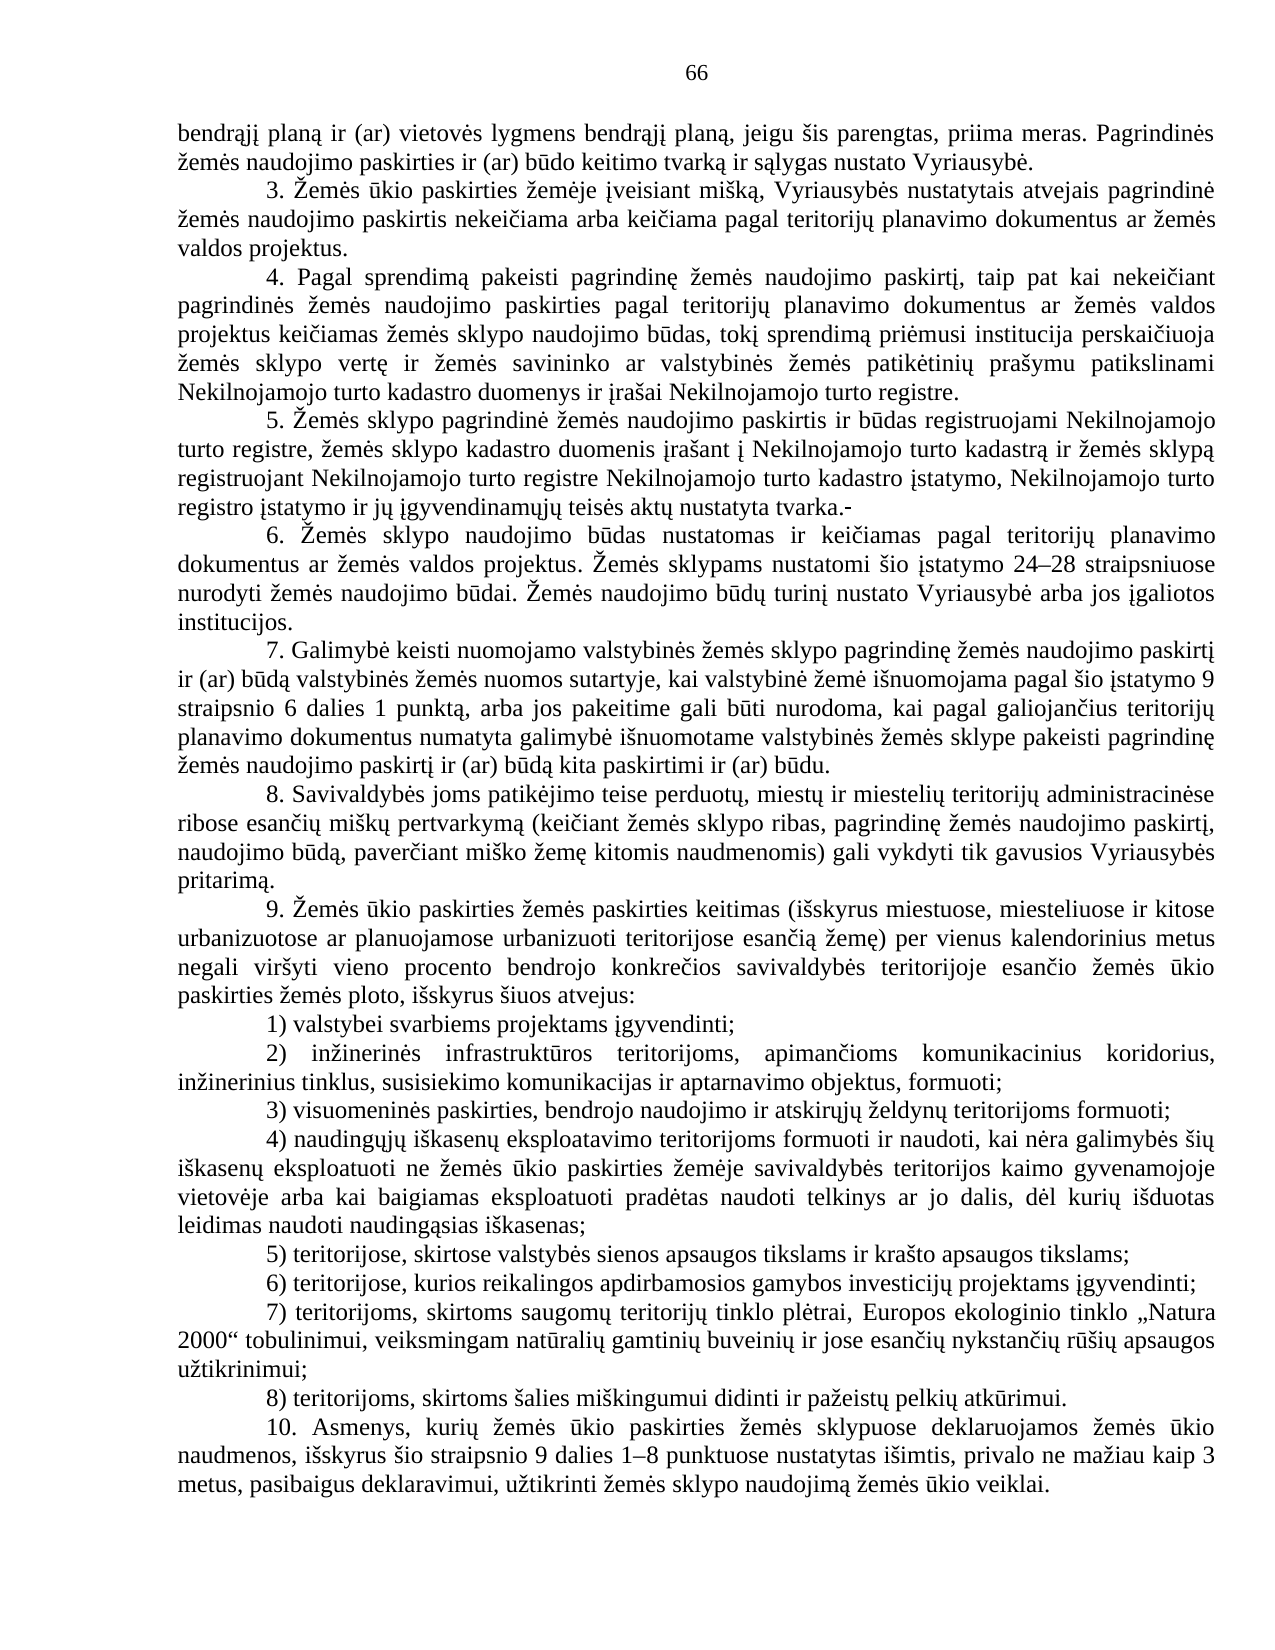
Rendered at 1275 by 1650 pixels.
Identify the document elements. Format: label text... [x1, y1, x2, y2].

text 4. Pagal sprendimą pakeisti pagrindinę žemės naudojimo paskirtį, taip pat kai nekeičiant pagrindinės žemės naudojimo paskirties pagal teritorijų planavimo dokumentus ar žemės valdos projektus keičiamas žemės sklypo naudojimo būdas, tokį sprendimą priėmusi institucija perskaičiuoja žemės sklypo vertę ir žemės savininko ar valstybinės žemės patikėtinių prašymu patikslinami Nekilnojamojo turto kadastro duomenys ir įrašai Nekilnojamojo turto registre. [177, 262, 1216, 406]
text 8. Savivaldybės joms patikėjimo teise perduotų, miestų ir miestelių teritorijų administracinėse ribose esančių miškų pertvarkymą (keičiant žemės sklypo ribas, pagrindinę žemės naudojimo paskirtį, naudojimo būdą, paverčiant miško žemę kitomis naudmenomis) gali vykdyti tik gavusios Vyriausybės pritarimą. [177, 779, 1216, 894]
text bendrąjį planą ir (ar) vietovės lygmens bendrąjį planą, jeigu šis parengtas, priima meras. Pagrindinės žemės naudojimo paskirties ir (ar) būdo keitimo tvarką ir sąlygas nustato Vyriausybė. [177, 118, 1216, 176]
text 5) teritorijose, skirtose valstybės sienos apsaugos tikslams ir krašto apsaugos tikslams; [177, 1239, 1216, 1268]
text 3) visuomeninės paskirties, bendrojo naudojimo ir atskirųjų želdynų teritorijoms formuoti; [177, 1096, 1216, 1124]
text 7. Galimybė keisti nuomojamo valstybinės žemės sklypo pagrindinę žemės naudojimo paskirtį ir (ar) būdą valstybinės žemės nuomos sutartyje, kai valstybinė žemė išnuomojama pagal šio įstatymo 9 straipsnio 6 dalies 1 punktą, arba jos pakeitime gali būti nurodoma, kai pagal galiojančius teritorijų planavimo dokumentus numatyta galimybė išnuomotame valstybinės žemės sklype pakeisti pagrindinę žemės naudojimo paskirtį ir (ar) būdą kita paskirtimi ir (ar) būdu. [177, 636, 1216, 779]
text 7) teritorijoms, skirtoms saugomų teritorijų tinklo plėtrai, Europos ekologinio tinklo „Natura 2000“ tobulinimui, veiksmingam natūralių gamtinių buveinių ir jose esančių nykstančių rūšių apsaugos užtikrinimui; [177, 1297, 1216, 1383]
text 2) inžinerinės infrastruktūros teritorijoms, apimančioms komunikacinius koridorius, inžinerinius tinklus, susisiekimo komunikacijas ir aptarnavimo objektus, formuoti; [177, 1038, 1216, 1096]
text 6) teritorijose, kurios reikalingos apdirbamosios gamybos investicijų projektams įgyvendinti; [177, 1268, 1216, 1297]
text 6. Žemės sklypo naudojimo būdas nustatomas ir keičiamas pagal teritorijų planavimo dokumentus ar žemės valdos projektus. Žemės sklypams nustatomi šio įstatymo 24–28 straipsniuose nurodyti žemės naudojimo būdai. Žemės naudojimo būdų turinį nustato Vyriausybė arba jos įgaliotos institucijos. [177, 521, 1216, 636]
text 5. Žemės sklypo pagrindinė žemės naudojimo paskirtis ir būdas registruojami Nekilnojamojo turto registre, žemės sklypo kadastro duomenis įrašant į Nekilnojamojo turto kadastrą ir žemės sklypą registruojant Nekilnojamojo turto registre Nekilnojamojo turto kadastro įstatymo, Nekilnojamojo turto registro įstatymo ir jų įgyvendinamųjų teisės aktų nustatyta tvarka. [177, 406, 1216, 521]
text 1) valstybei svarbiems projektams įgyvendinti; [177, 1009, 1216, 1038]
text 10. Asmenys, kurių žemės ūkio paskirties žemės sklypuose deklaruojamos žemės ūkio naudmenos, išskyrus šio straipsnio 9 dalies 1–8 punktuose nustatytas išimtis, privalo ne mažiau kaip 3 metus, pasibaigus deklaravimui, užtikrinti žemės sklypo naudojimą žemės ūkio veiklai. [177, 1412, 1216, 1498]
text 9. Žemės ūkio paskirties žemės paskirties keitimas (išskyrus miestuose, miesteliuose ir kitose urbanizuotose ar planuojamose urbanizuoti teritorijose esančią žemę) per vienus kalendorinius metus negali viršyti vieno procento bendrojo konkrečios savivaldybės teritorijoje esančio žemės ūkio paskirties žemės ploto, išskyrus šiuos atvejus: [177, 894, 1216, 1009]
text 8) teritorijoms, skirtoms šalies miškingumui didinti ir pažeistų pelkių atkūrimui. [177, 1383, 1216, 1412]
text 3. Žemės ūkio paskirties žemėje įveisiant mišką, Vyriausybės nustatytais atvejais pagrindinė žemės naudojimo paskirtis nekeičiama arba keičiama pagal teritorijų planavimo dokumentus ar žemės valdos projektus. [177, 176, 1216, 262]
text 4) naudingųjų iškasenų eksploatavimo teritorijoms formuoti ir naudoti, kai nėra galimybės šių iškasenų eksploatuoti ne žemės ūkio paskirties žemėje savivaldybės teritorijos kaimo gyvenamojoje vietovėje arba kai baigiamas eksploatuoti pradėtas naudoti telkinys ar jo dalis, dėl kurių išduotas leidimas naudoti naudingąsias iškasenas; [177, 1124, 1216, 1239]
